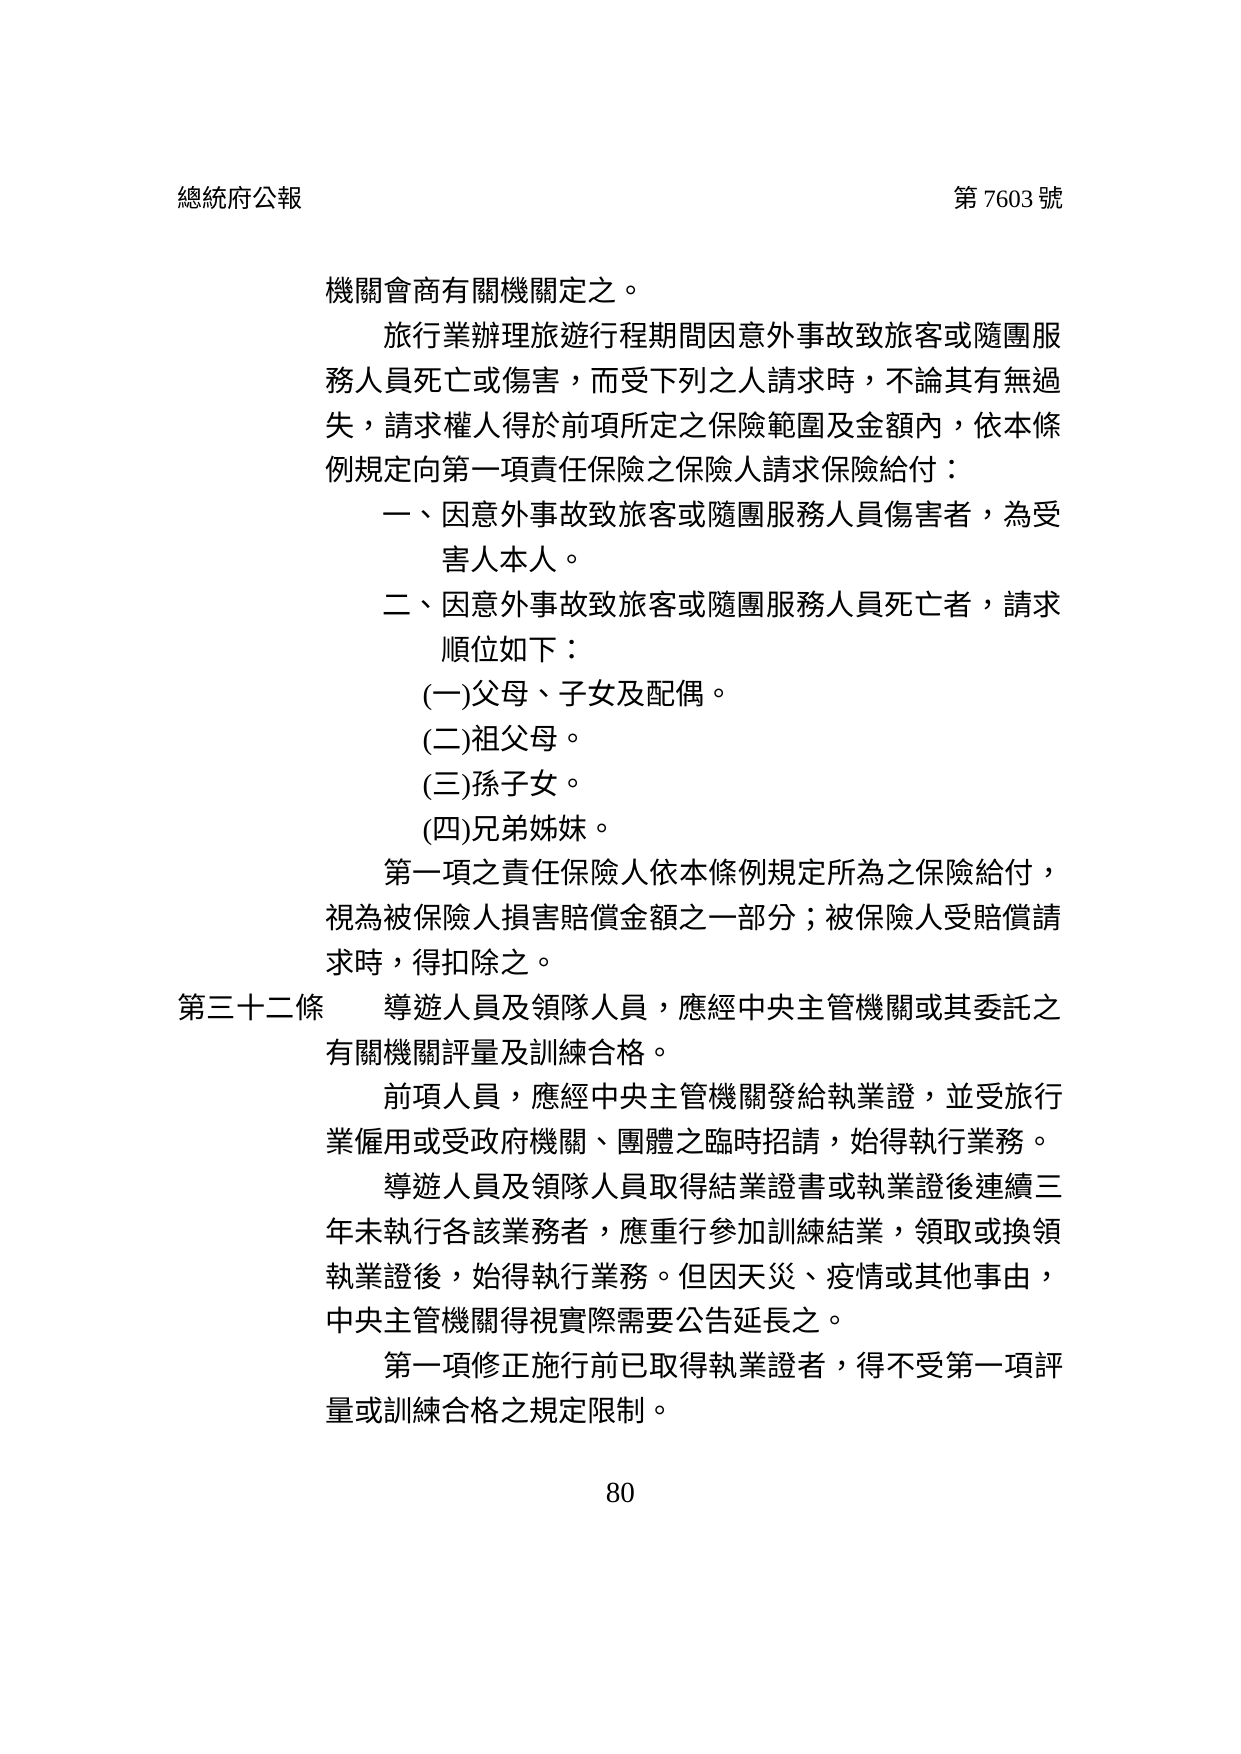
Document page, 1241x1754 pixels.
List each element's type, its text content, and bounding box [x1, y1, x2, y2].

text 一、 因意外事故致旅客或隨團服務人員傷害者，為受害人本人。 [382, 490, 1063, 579]
text (四)兄弟姊妺。 [422, 803, 1063, 848]
text 二、 因意外事故致旅客或隨團服務人員死亡者，請求順位如下： [382, 579, 1063, 669]
text 第一項修正施行前已取得執業證者，得不受第一項評量或訓練合格之規定限制。 [325, 1341, 1063, 1430]
text (三)孫子女。 [422, 758, 1063, 803]
text 機關會商有關機關定之。 [325, 266, 1063, 311]
text 第一項之責任保險人依本條例規定所為之保險給付，視為被保險人損害賠償金額之一部分；被保險人受賠償請求時，得扣除之。 [325, 848, 1063, 982]
text 旅行業辦理旅遊行程期間因意外事故致旅客或隨團服務人員死亡或傷害，而受下列之人請求時，不論其有無過失，請求權人得於前項所定之保險範圍及金額內，依本條例規定向第一項責任保險之保險人請求保險給付： [325, 311, 1063, 490]
text (一)父母、子女及配偶。 [422, 669, 1063, 714]
text 導遊人員及領隊人員取得結業證書或執業證後連續三年未執行各該業務者，應重行參加訓練結業，領取或換領執業證後，始得執行業務。但因天災、疫情或其他事由，中央主管機關得視實際需要公告延長之。 [325, 1162, 1063, 1341]
text 前項人員，應經中央主管機關發給執業證，並受旅行業僱用或受政府機關、團體之臨時招請，始得執行業務。 [325, 1072, 1063, 1162]
text (二)祖父母。 [422, 714, 1063, 758]
text 第三十二條 導遊人員及領隊人員，應經中央主管機關或其委託之有關機關評量及訓練合格。 [177, 982, 1063, 1072]
